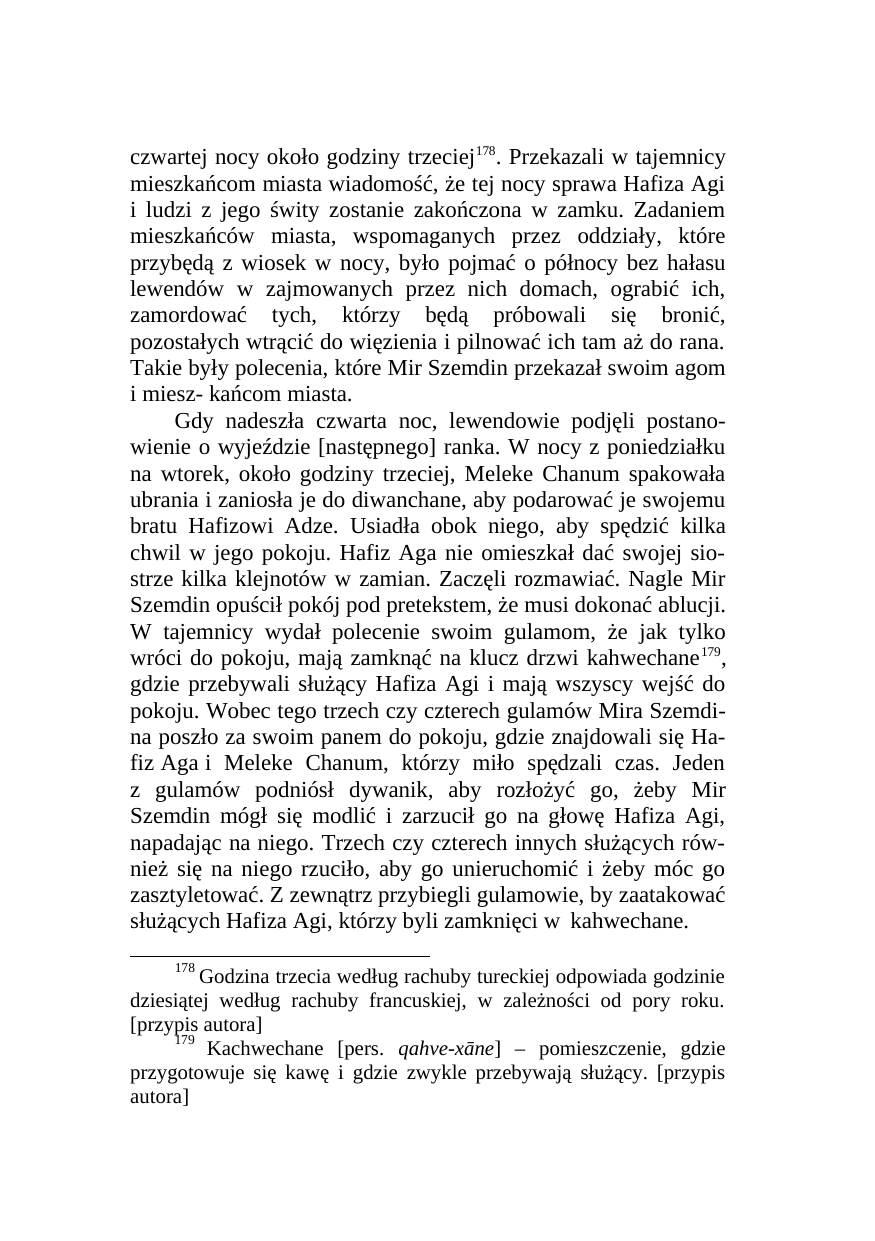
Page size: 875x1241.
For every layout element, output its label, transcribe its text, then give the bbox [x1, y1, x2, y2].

text Gdy nadeszła czwarta noc, lewendowie podjęli postano- wienie o wyjeździe [następnego] ranka. W nocy z poniedziałku na wtorek, około godziny trzeciej, Meleke Chanum spakowała ubrania i zaniosła je do diwanchane, aby podarować je swojemu bratu Hafizowi Adze. Usiadła obok niego, aby spędzić kilka chwil w jego pokoju. Hafiz Aga nie omieszkał dać swojej sio- strze kilka klejnotów w zamian. Zaczęli rozmawiać. Nagle Mir Szemdin opuścił pokój pod pretekstem, że musi dokonać ablucji. W tajemnicy wydał polecenie swoim gulamom, że jak tylko wróci do pokoju, mają zamknąć na klucz drzwi kahwechane179, gdzie przebywali służący Hafiza Agi i mają wszyscy wejść do pokoju. Wobec tego trzech czy czterech gulamów Mira Szemdi- na poszło za swoim panem do pokoju, gdzie znajdowali się Ha- fiz Aga i Meleke Chanum, którzy miło spędzali czas. Jeden z gulamów podniósł dywanik, aby rozłożyć go, żeby Mir Szemdin mógł się modlić i zarzucił go na głowę Hafiza Agi, napadając na niego. Trzech czy czterech innych służących rów- nież się na niego rzuciło, aby go unieruchomić i żeby móc go zasztyletować. Z zewnątrz przybiegli gulamowie, by zaatakować służących Hafiza Agi, którzy byli zamknięci w kahwechane. [130, 407, 726, 934]
text 179 Kachwechane [pers. qahve-xāne] – pomieszczenie, gdzie przygotowuje się kawę i gdzie zwykle przebywają służący. [przypis autora] [130, 1036, 726, 1108]
text 178 Godzina trzecia według rachuby tureckiej odpowiada godzinie dziesiątej według rachuby francuskiej, w zależności od pory roku. [przypis autora] [130, 954, 726, 1036]
text czwartej nocy około godziny trzeciej178. Przekazali w tajemnicy mieszkańcom miasta wiadomość, że tej nocy sprawa Hafiza Agi i ludzi z jego świty zostanie zakończona w zamku. Zadaniem mieszkańców miasta, wspomaganych przez oddziały, które przybędą z wiosek w nocy, było pojmać o północy bez hałasu lewendów w zajmowanych przez nich domach, ograbić ich, zamordować tych, którzy będą próbowali się bronić, pozostałych wtrącić do więzienia i pilnować ich tam aż do rana. Takie były polecenia, które Mir Szemdin przekazał swoim agom i miesz- kańcom miasta. [130, 143, 726, 407]
